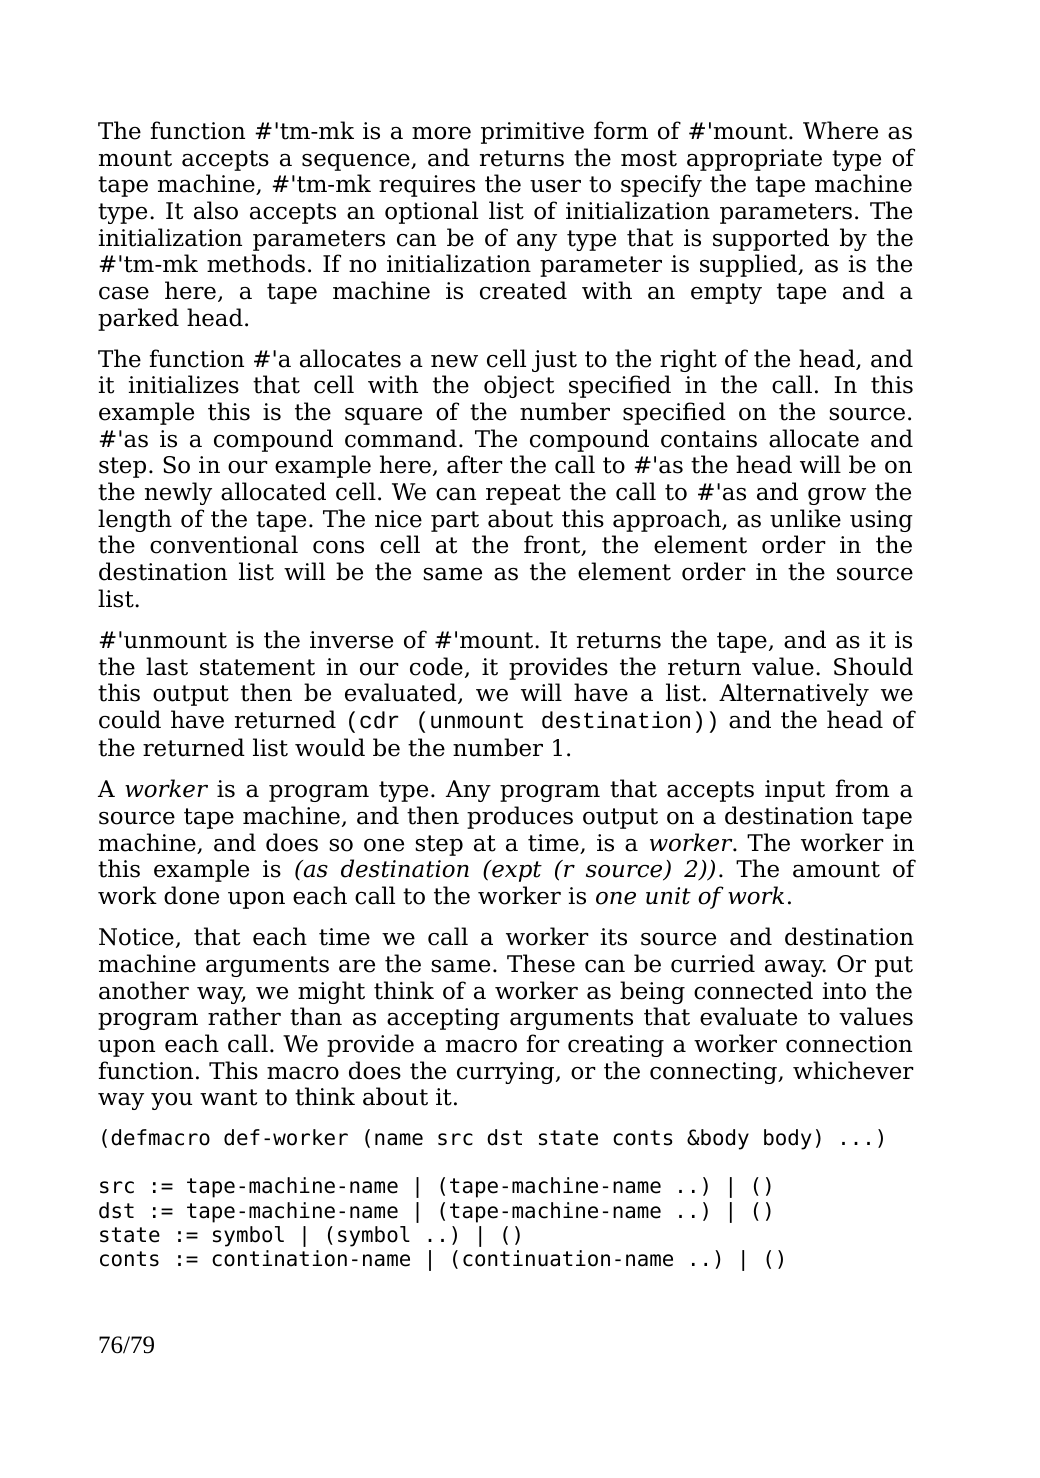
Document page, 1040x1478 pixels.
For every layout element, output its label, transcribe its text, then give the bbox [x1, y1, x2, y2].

text #'unmount is the inverse of #'mount. It returns the tape, and as it is the last statement in our code, it provides the return value. Should this output then be evaluated, we will have a list. Alternatively we could have returned (cdr (unmount destination)) and the head of the returned list would be the number 1. [98, 627, 914, 762]
text state := symbol | (symbol ..) | () [98, 1223, 914, 1247]
text conts := contination-name | (continuation-name ..) | () [98, 1247, 914, 1271]
text The function #'a allocates a new cell just to the right of the head, and it initializes that cell with the object specified in the call. In this example this is the square of the number specified on the source. #'as is a compound command. The compound contains allocate and step. So in our example here, after the call to #'as the head will be on the newly allocated cell. We can repeat the call to #'as and grow the length of the tape. The nice part about this approach, as unlike using the conventional cons cell at the front, the element order in the destination list will be the same as the element order in the source list. [98, 346, 914, 613]
text The function #'tm-mk is a more primitive form of #'mount. Where as mount accepts a sequence, and returns the most appropriate type of tape machine, #'tm-mk requires the user to specify the tape machine type. It also accepts an optional list of initialization parameters. The initialization parameters can be of any type that is supported by the #'tm-mk methods. If no initialization parameter is supplied, as is the case here, a tape machine is created with an empty tape and a parked head. [98, 118, 914, 331]
text A worker is a program type. Any program that accepts input from a source tape machine, and then produces output on a destination tape machine, and does so one step at a time, is a worker. The worker in this example is (as destination (expt (r source) 2)). The amount of work done upon each call to the worker is one unit of work. [98, 777, 914, 910]
text Notice, that each time we call a worker its source and destination machine arguments are the same. These can be curried away. Or put another way, we might think of a worker as being connected into the program rather than as accepting arguments that evaluate to values upon each call. We provide a macro for creating a worker connection function. This macro does the currying, or the connecting, whichever way you want to think about it. [98, 924, 914, 1111]
text src := tape-machine-name | (tape-machine-name ..) | () [98, 1174, 914, 1199]
text dst := tape-machine-name | (tape-machine-name ..) | () [98, 1199, 914, 1223]
text (defmacro def-worker (name src dst state conts &body body) ...) [98, 1126, 914, 1150]
